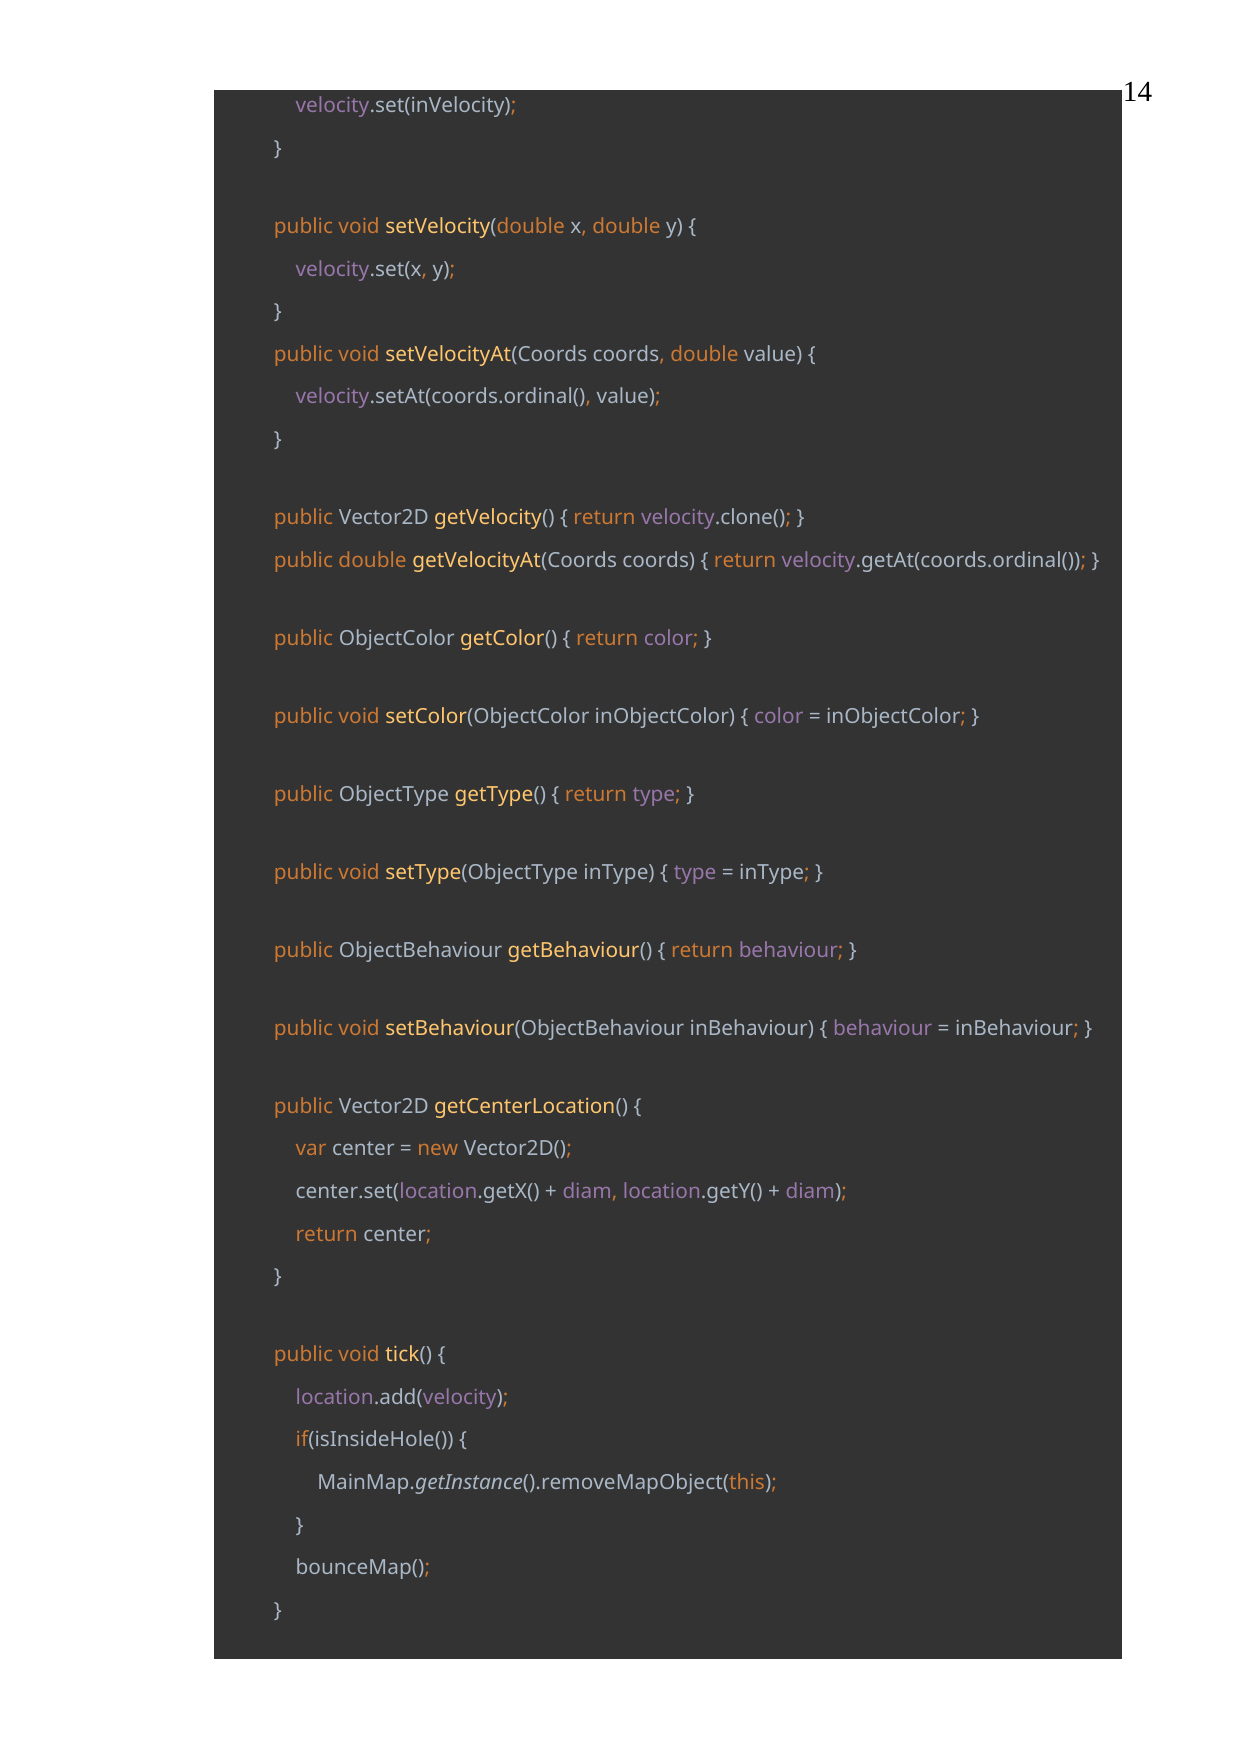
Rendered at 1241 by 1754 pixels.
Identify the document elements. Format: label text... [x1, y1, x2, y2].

list velocity.set(inVelocity); } public void setVelocity(double x, double y) { velocity.set(x, y); } public void setVelocityAt(Coords coords, double value) { velocity.setAt(coords.ordinal(), value); } public Vector2D getVelocity() { return velocity.clone(); } public double getVelocityAt(Coords coords) { return velocity.getAt(coords.ordinal()); } public ObjectColor getColor() { return color; } public void setColor(ObjectColor inObjectColor) { color = inObjectColor; } public ObjectType getType() { return type; } public void setType(ObjectType inType) { type = inType; } public ObjectBehaviour getBehaviour() { return behaviour; } public void setBehaviour(ObjectBehaviour inBehaviour) { behaviour = inBehaviour; } public Vector2D getCenterLocation() { var center = new Vector2D(); center.set(location.getX() + diam, location.getY() + diam); return center; } public void tick() { location.add(velocity); if(isInsideHole()) { MainMap.getInstance().removeMapObject(this); } bounceMap(); } [214, 90, 1122, 1659]
